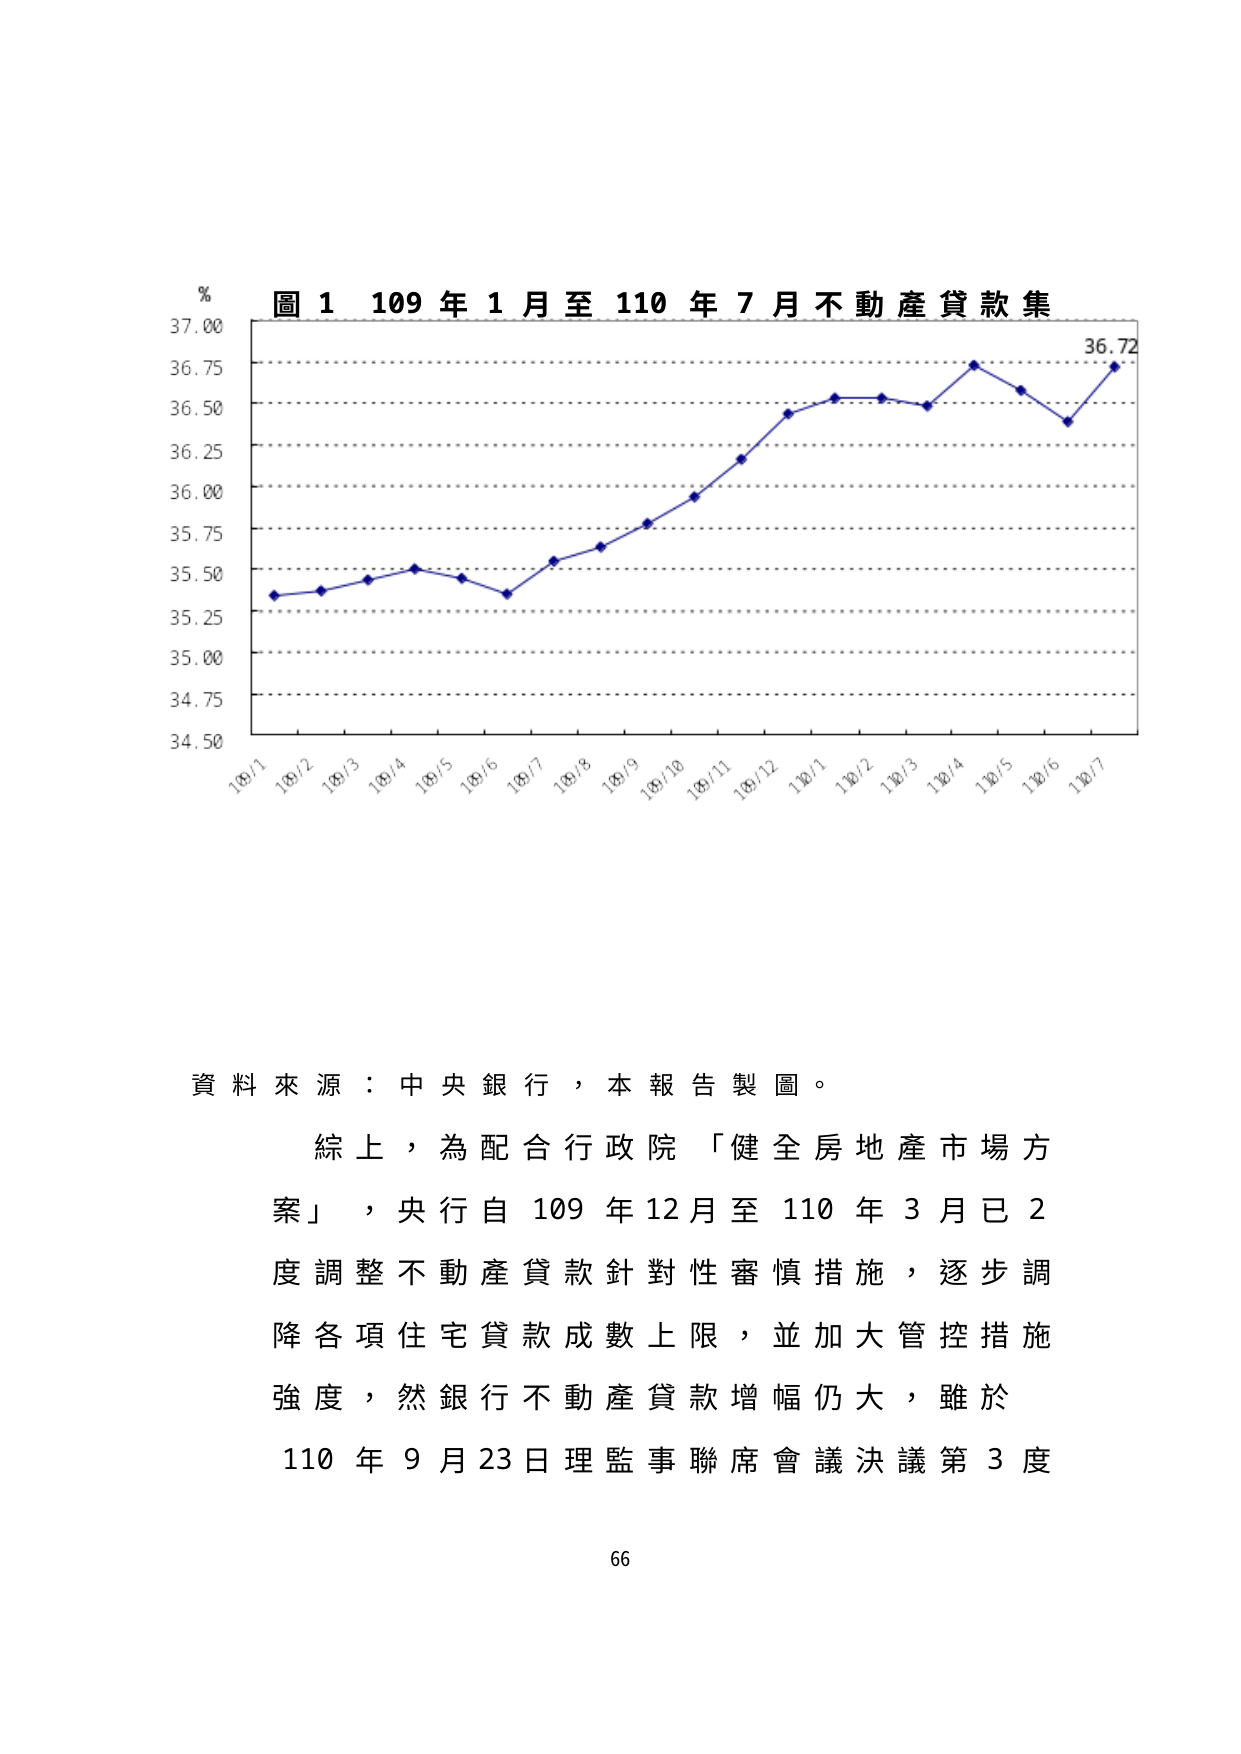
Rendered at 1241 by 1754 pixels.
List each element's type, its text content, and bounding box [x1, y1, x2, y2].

text 圖1 109年1月至110年7月不動產貸款集中度 [227, 229, 1058, 417]
text 綜上，為配合行政院「健全房地產市場方案」，央行自109年12月至110年3月已2度調整不動產貸款針對性審慎措施，逐步調降各項住宅貸款成數上限，並加大管控措施強度，然銀行不動產貸款增幅仍大，雖於110年9月23日理監事聯席會議決議第3度 [242, 1104, 1058, 1479]
text 資料來源：中央銀行，本報告製圖。 [183, 1042, 1058, 1104]
